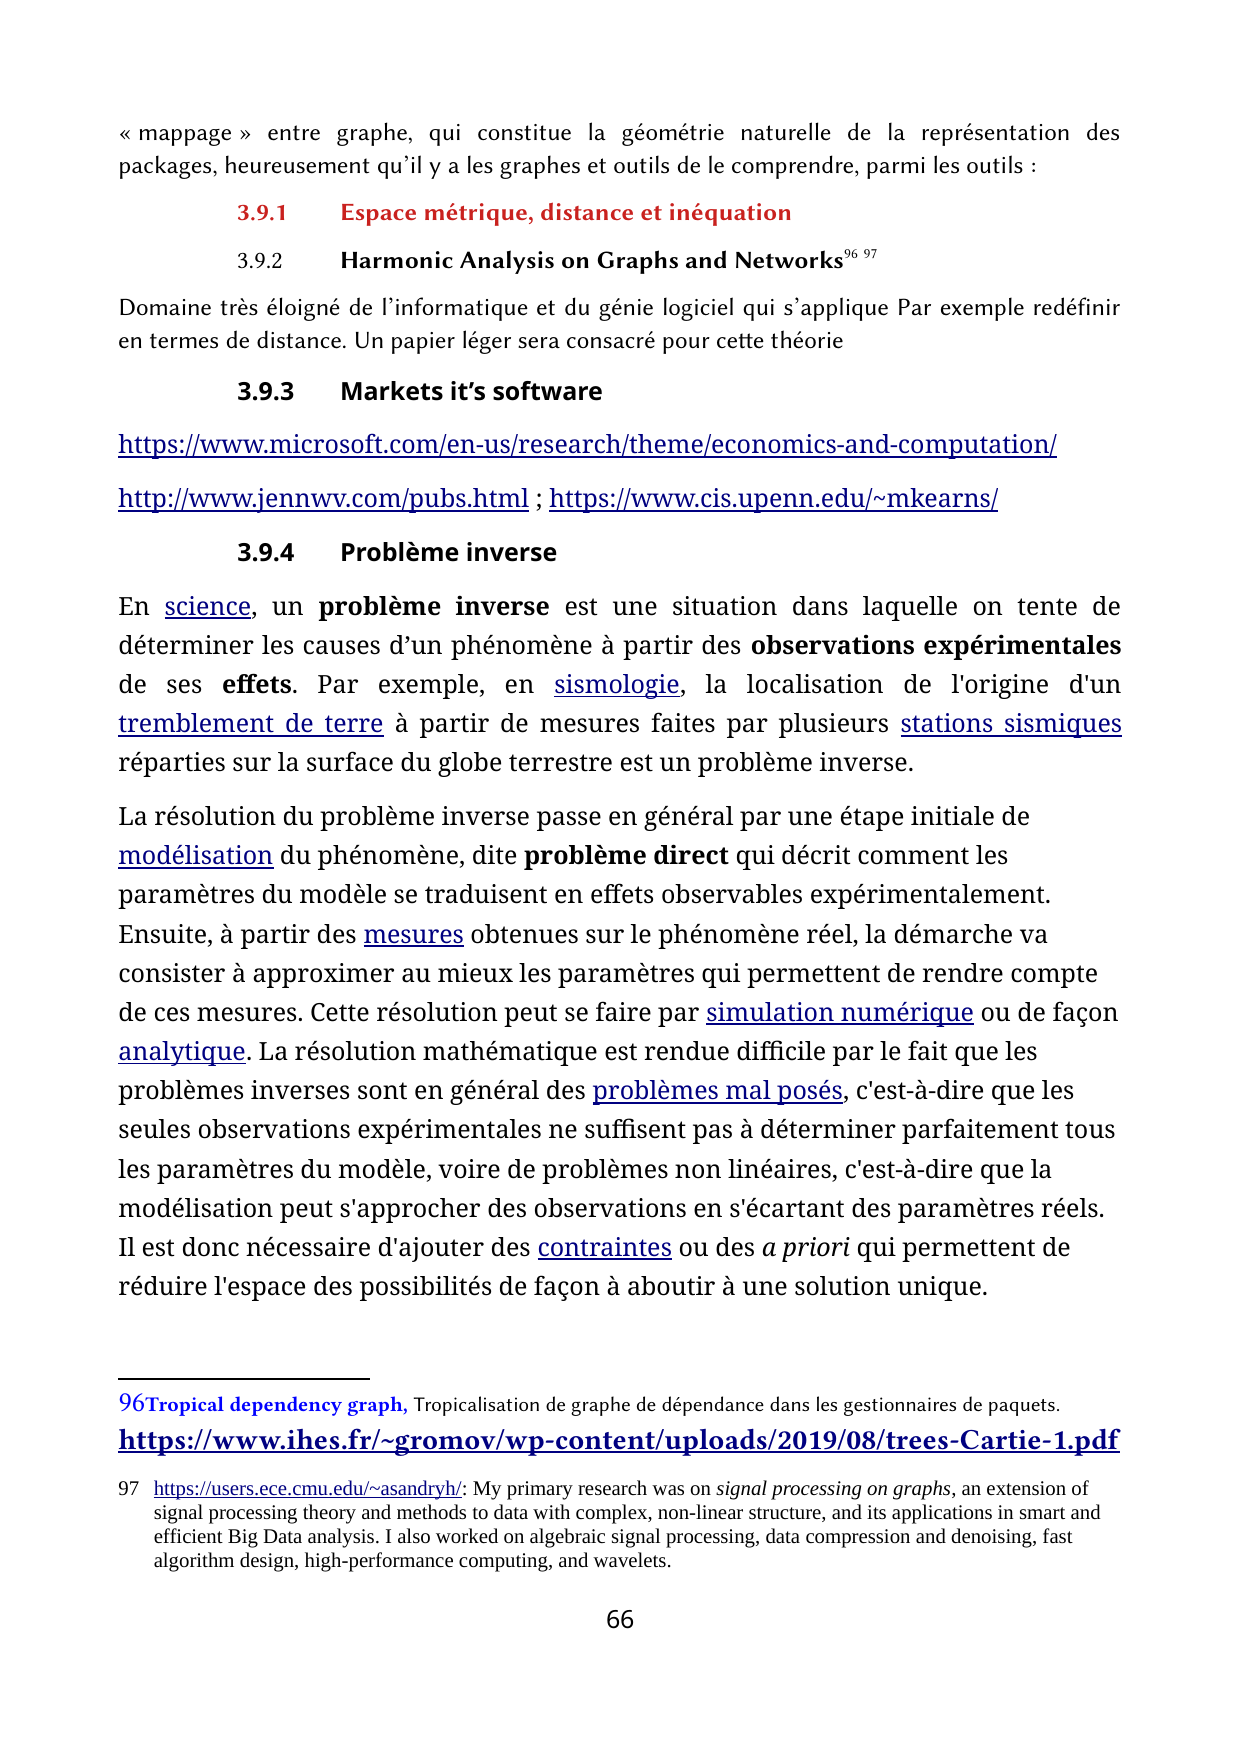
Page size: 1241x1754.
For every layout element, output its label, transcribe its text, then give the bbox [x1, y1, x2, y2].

list Problème inverse [231, 534, 1122, 569]
text En science, un problème inverse est une situation dans laquelle on tente de déterminer les causes d’un phénomène à partir des observations expérimentales de ses effets. Par exemple, en sismologie, la localisation de l'origine d'un tremblement de terre à partir de mesures faites par plusieurs stations sismiques réparties sur la surface du globe terrestre est un problème inverse. [118, 588, 1122, 779]
text Domaine très éloigné de l’informatique et du génie logiciel qui s’applique Par exemple redéfinir en termes de distance. Un papier léger sera consacré pour cette théorie [118, 293, 1122, 354]
text La résolution du problème inverse passe en général par une étape initiale de modélisation du phénomène, dite problème direct qui décrit comment les paramètres du modèle se traduisent en effets observables expérimentalement. Ensuite, à partir des mesures obtenues sur le phénomène réel, la démarche va consister à approximer au mieux les paramètres qui permettent de rendre compte de ces mesures. Cette résolution peut se faire par simulation numérique ou de façon analytique. La résolution mathématique est rendue difficile par le fait que les problèmes inverses sont en général des problèmes mal posés, c'est-à-dire que les seules observations expérimentales ne suffisent pas à déterminer parfaitement tous les paramètres du modèle, voire de problèmes non linéaires, c'est-à-dire que la modélisation peut s'approcher des observations en s'écartant des paramètres réels. Il est donc nécessaire d'ajouter des contraintes ou des a priori qui permettent de réduire l'espace des possibilités de façon à aboutir à une solution unique. [118, 799, 1122, 1303]
list Harmonic Analysis on Graphs and Networks [231, 246, 1122, 274]
list Tropical dependency graph, Tropicalisation de graphe de dépendance dans les gestionnaires de paquets. https://www.ihes.fr/~gromov/wp-content/uploads/2019/08/trees-Cartie-1.pdf [118, 1385, 1122, 1457]
text https://www.microsoft.com/en-us/research/theme/economics-and-computation/ [118, 427, 1122, 461]
text http://www.jennwv.com/pubs.html ; https://www.cis.upenn.edu/~mkearns/ [118, 481, 1122, 515]
list Markets it’s software [231, 373, 1122, 407]
list « mappage » entre graphe, qui constitue la géométrie naturelle de la représentation des packages, heureusement qu’il y a les graphes et outils de le comprendre, parmi les outils : [83, 118, 1122, 179]
list https://users.ece.cmu.edu/~asandryh/: My primary research was on signal processing on graphs, an extension of signal processing theory and methods to data with complex, non-linear structure, and its applications in smart and efficient Big Data analysis. I also worked on algebraic signal processing, data compression and denoising, fast algorithm design, high-performance computing, and wavelets. [118, 1476, 1122, 1572]
list Espace métrique, distance et inéquation [231, 198, 1122, 227]
